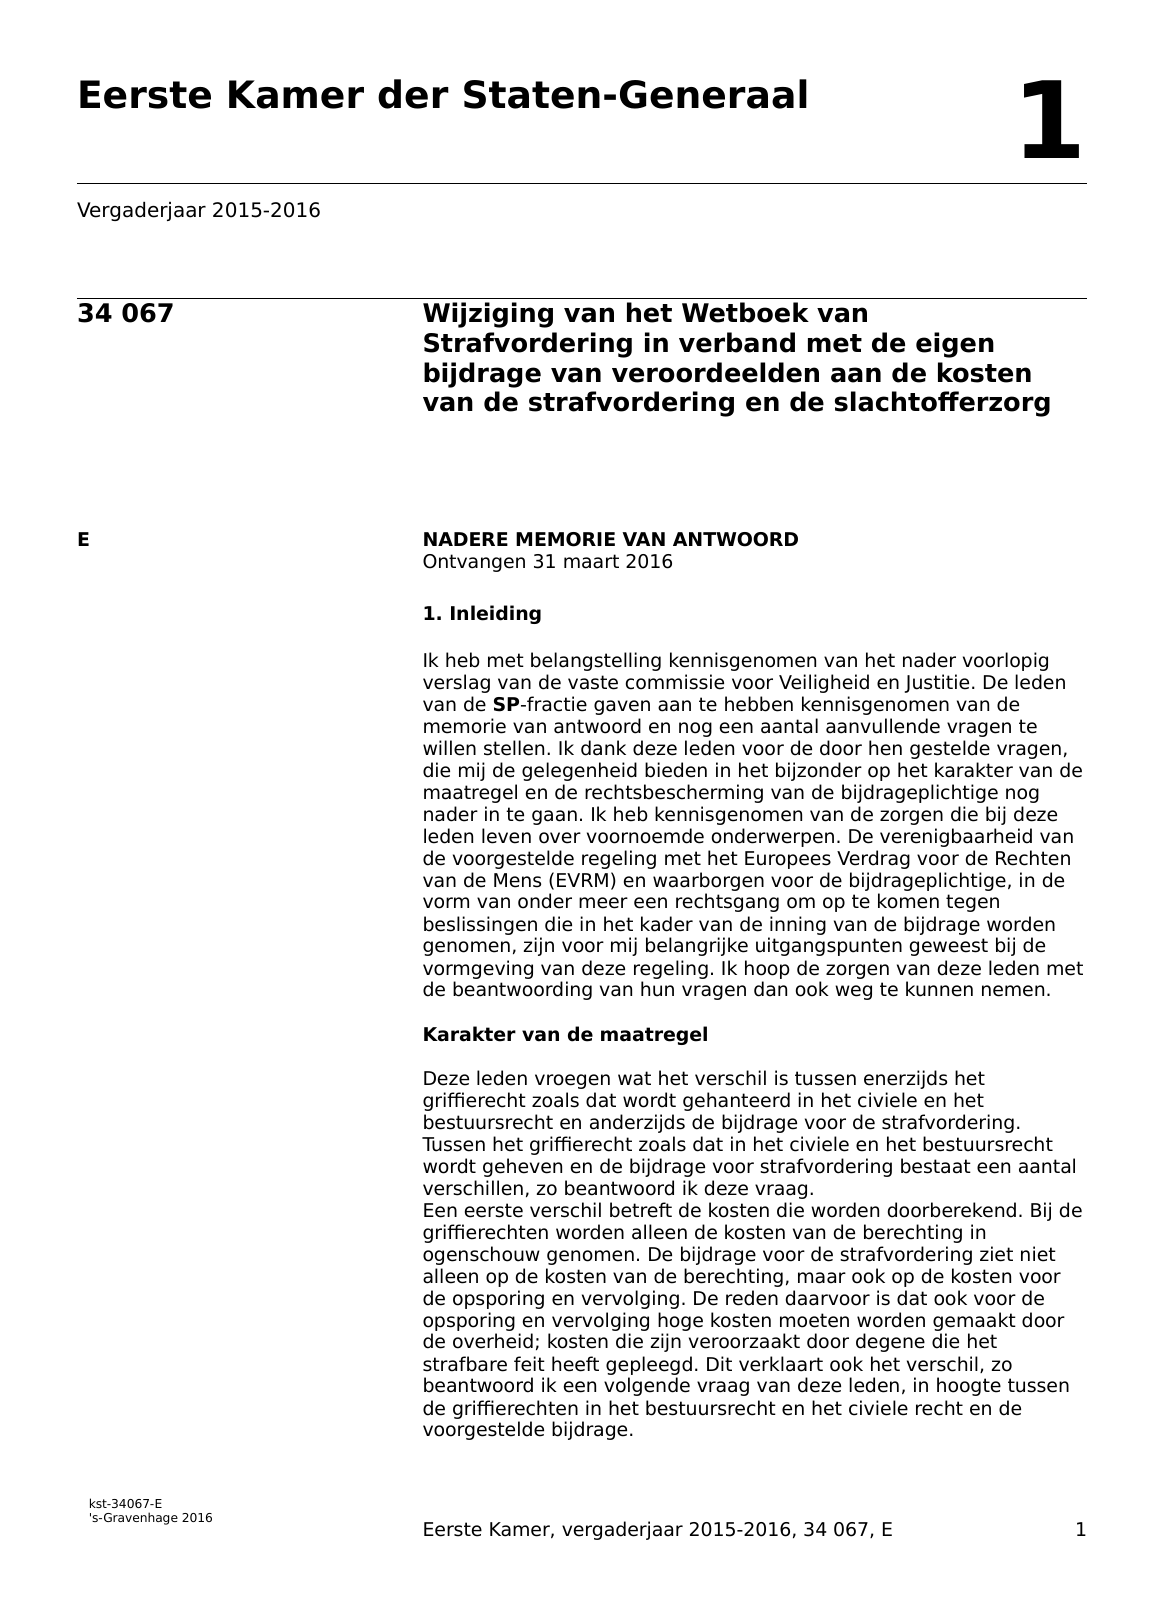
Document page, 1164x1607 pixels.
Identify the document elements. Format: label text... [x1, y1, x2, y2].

text Tussen het griffierecht zoals dat in het civiele en het bestuursrecht wordt geheven en de bijdrage voor strafvordering bestaat een aantal verschillen, zo beantwoord ik deze vraag. [422, 1134, 1087, 1199]
subtitle E NADERE MEMORIE VAN ANTWOORD [77, 529, 1087, 551]
text kst-34067-E [88, 1497, 323, 1511]
text 's-Gravenhage 2016 [88, 1511, 323, 1525]
table_header 1 [886, 59, 1087, 183]
text Ik heb met belangstelling kennisgenomen van het nader voorlopig verslag van de vaste commissie voor Veiligheid en Justitie. De leden van de SP-fractie gaven aan te hebben kennisgenomen van de memorie van antwoord en nog een aantal aanvullende vragen te willen stellen. Ik dank deze leden voor de door hen gestelde vragen, die mij de gelegenheid bieden in het bijzonder op het karakter van de maatregel en de rechtsbescherming van de bijdrageplichtige nog nader in te gaan. Ik heb kennisgenomen van de zorgen die bij deze leden leven over voornoemde onderwerpen. De verenigbaarheid van de voorgestelde regeling met het Europees Verdrag voor de Rechten van de Mens (EVRM) en waarborgen voor de bijdrageplichtige, in de vorm van onder meer een rechtsgang om op te komen tegen beslissingen die in het kader van de inning van de bijdrage worden genomen, zijn voor mij belangrijke uitgangspunten geweest bij de vormgeving van deze regeling. Ik hoop de zorgen van deze leden met de beantwoording van hun vragen dan ook weg te kunnen nemen. [422, 650, 1087, 1001]
text Deze leden vroegen wat het verschil is tussen enerzijds het griffierecht zoals dat wordt gehanteerd in het civiele en het bestuursrecht en anderzijds de bijdrage voor de strafvordering. [422, 1068, 1087, 1134]
subtitle 1. Inleiding [422, 603, 1087, 625]
subtitle 34 067 Wijziging van het Wetboek van Strafvordering in verband met de eigen bijdrage van veroordeelden aan de kosten van de strafvordering en de slachtofferzorg [77, 299, 1087, 418]
text Een eerste verschil betreft de kosten die worden doorberekend. Bij de griffierechten worden alleen de kosten van de berechting in ogenschouw genomen. De bijdrage voor de strafvordering ziet niet alleen op de kosten van de berechting, maar ook op de kosten voor de opsporing en vervolging. De reden daarvoor is dat ook voor de opsporing en vervolging hoge kosten moeten worden gemaakt door de overheid; kosten die zijn veroorzaakt door degene die het strafbare feit heeft gepleegd. Dit verklaart ook het verschil, zo beantwoord ik een volgende vraag van deze leden, in hoogte tussen de griffierechten in het bestuursrecht en het civiele recht en de voorgestelde bijdrage. [422, 1199, 1087, 1441]
text Ontvangen 31 maart 2016 [422, 551, 1087, 573]
table_header Eerste Kamer der Staten-Generaal [77, 59, 886, 183]
subtitle Karakter van de maatregel [422, 1023, 1087, 1046]
table_cell Vergaderjaar 2015-2016 [77, 184, 1087, 298]
